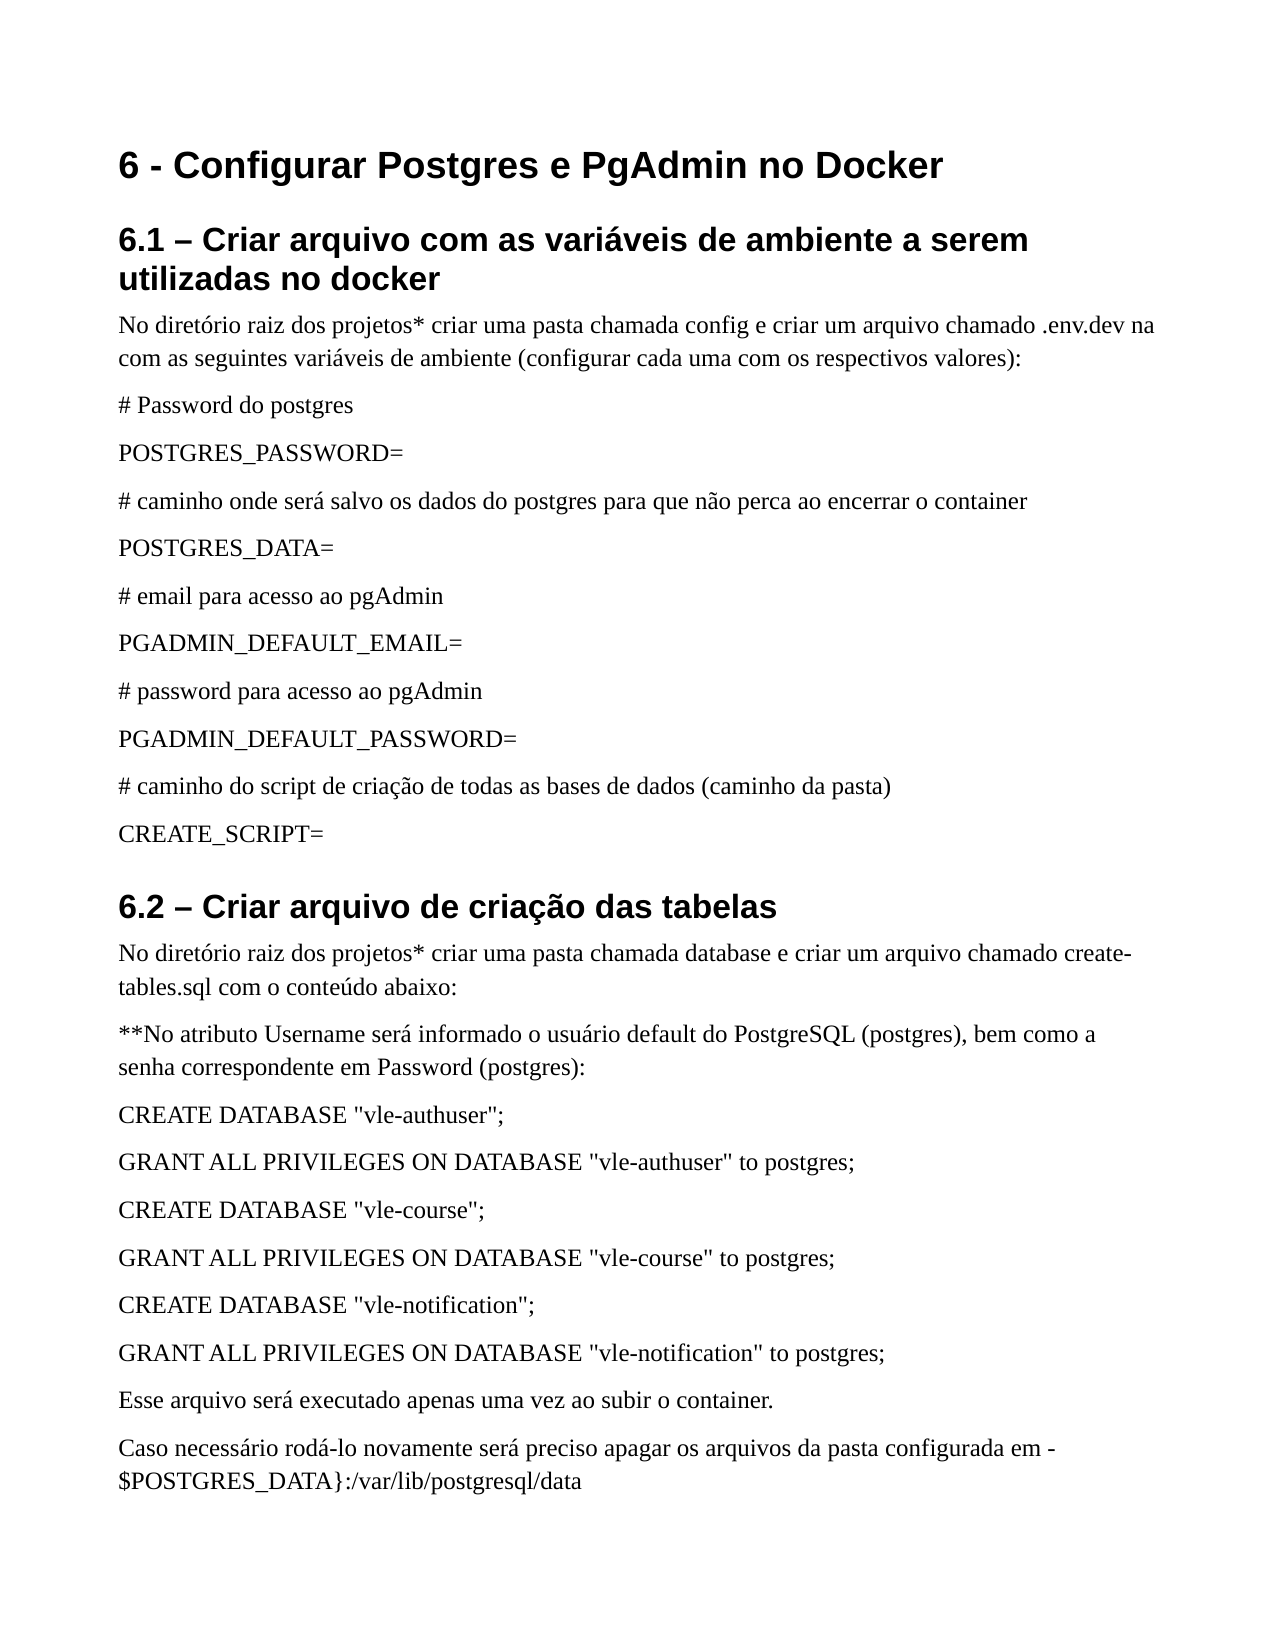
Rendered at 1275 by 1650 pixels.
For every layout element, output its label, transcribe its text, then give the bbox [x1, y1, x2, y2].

subtitle 6.1 – Criar arquivo com as variáveis de ambiente a serem utilizadas no docker [118, 220, 1157, 297]
text # email para acesso ao pgAdmin [118, 581, 1157, 610]
text PGADMIN_DEFAULT_PASSWORD= [118, 724, 1157, 752]
text PGADMIN_DEFAULT_EMAIL= [118, 628, 1157, 657]
text # caminho do script de criação de todas as bases de dados (caminho da pasta) [118, 771, 1157, 800]
text POSTGRES_DATA= [118, 533, 1157, 562]
text Esse arquivo será executado apenas uma vez ao subir o container. [118, 1385, 1157, 1414]
text GRANT ALL PRIVILEGES ON DATABASE "vle-authuser" to postgres; [118, 1147, 1157, 1176]
text # caminho onde será salvo os dados do postgres para que não perca ao encerrar o container [118, 486, 1157, 514]
text GRANT ALL PRIVILEGES ON DATABASE "vle-notification" to postgres; [118, 1338, 1157, 1367]
text POSTGRES_PASSWORD= [118, 438, 1157, 467]
text **No atributo Username será informado o usuário default do PostgreSQL (postgres), bem como a senha correspondente em Password (postgres): [118, 1019, 1157, 1081]
text GRANT ALL PRIVILEGES ON DATABASE "vle-course" to postgres; [118, 1243, 1157, 1271]
text No diretório raiz dos projetos* criar uma pasta chamada config e criar um arquivo chamado .env.dev na com as seguintes variáveis de ambiente (configurar cada uma com os respectivos valores): [118, 310, 1157, 372]
subtitle 6.2 – Criar arquivo de criação das tabelas [118, 887, 1157, 926]
text CREATE DATABASE "vle-authuser"; [118, 1100, 1157, 1128]
text CREATE DATABASE "vle-notification"; [118, 1290, 1157, 1319]
text # password para acesso ao pgAdmin [118, 676, 1157, 705]
text CREATE DATABASE "vle-course"; [118, 1195, 1157, 1224]
text CREATE_SCRIPT= [118, 819, 1157, 848]
subtitle 6 - Configurar Postgres e PgAdmin no Docker [118, 143, 1157, 187]
text No diretório raiz dos projetos* criar uma pasta chamada database e criar um arquivo chamado create-tables.sql com o conteúdo abaixo: [118, 938, 1157, 1000]
text # Password do postgres [118, 391, 1157, 419]
text Caso necessário rodá-lo novamente será preciso apagar os arquivos da pasta configurada em - $POSTGRES_DATA}:/var/lib/postgresql/data [118, 1433, 1157, 1495]
